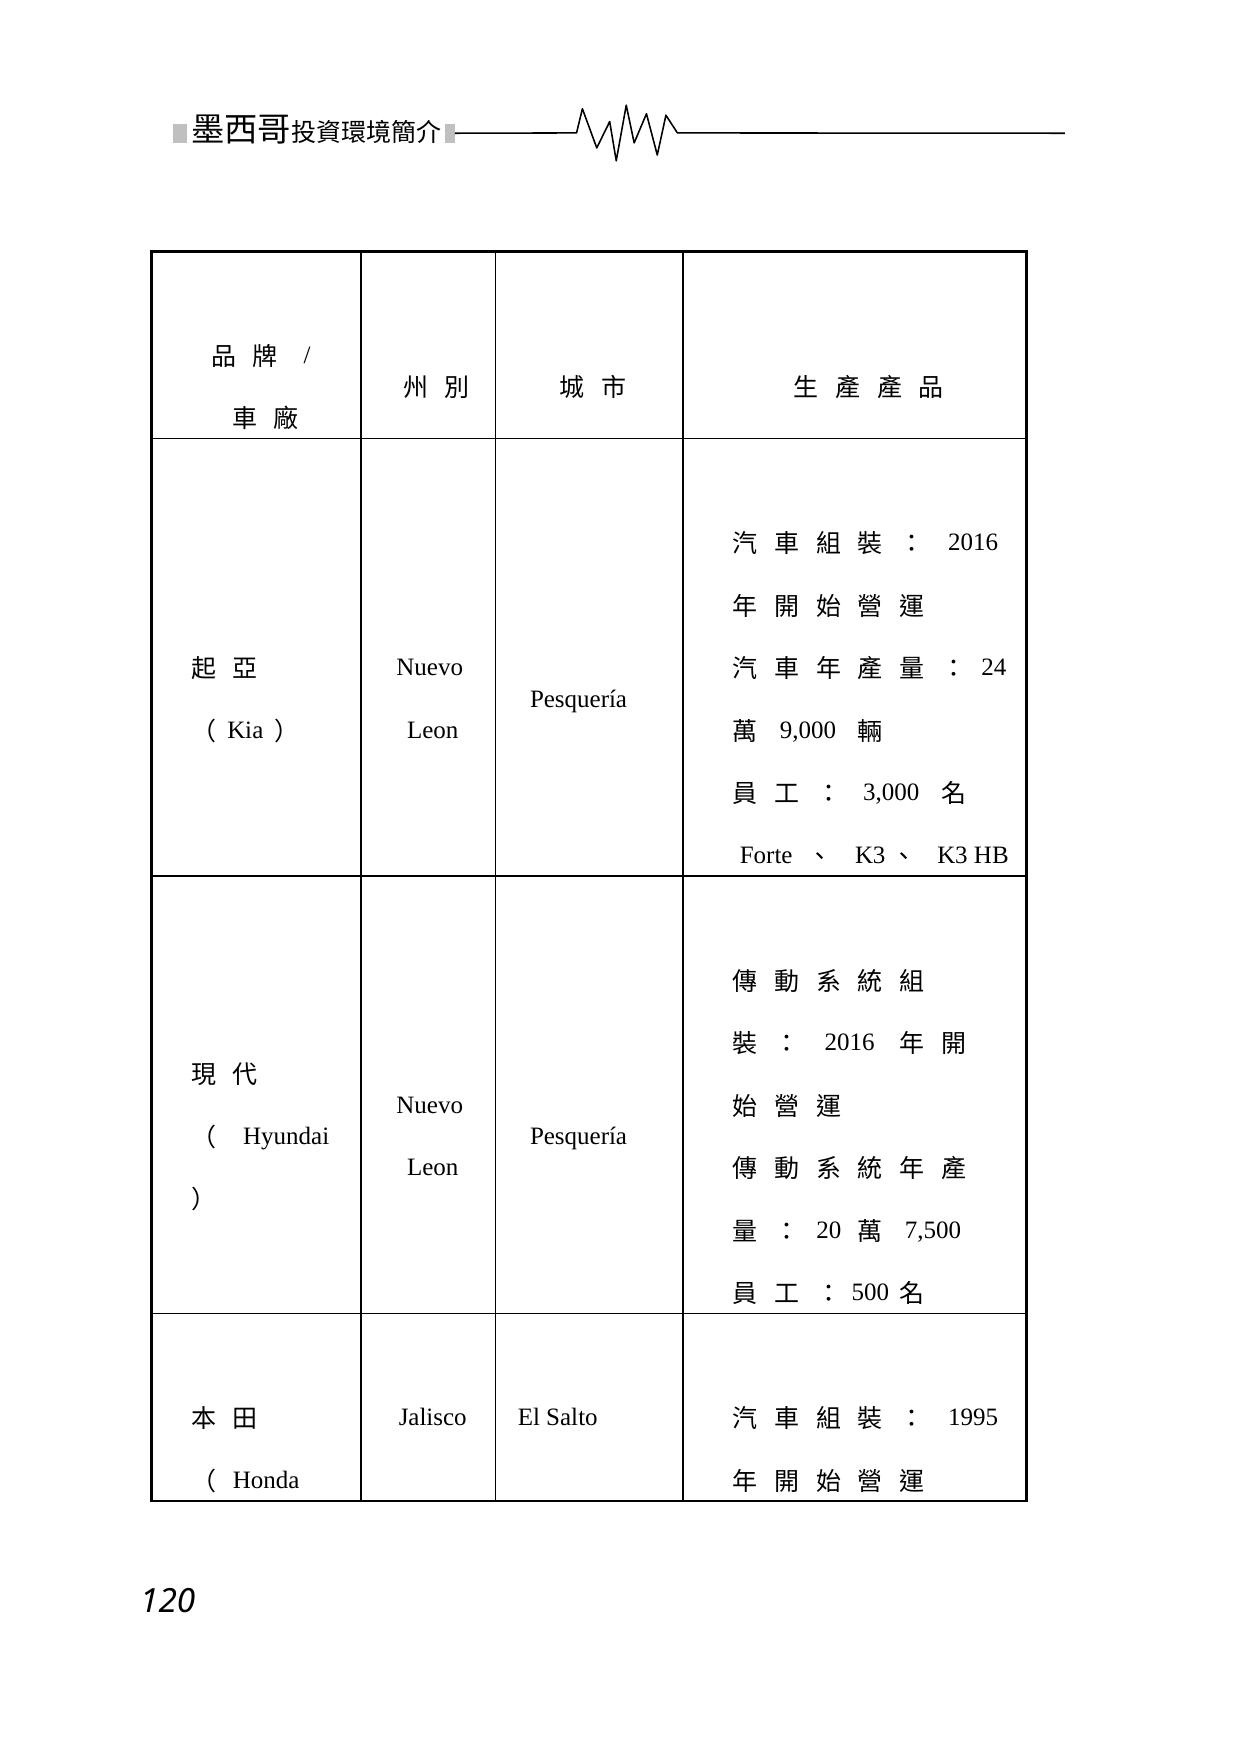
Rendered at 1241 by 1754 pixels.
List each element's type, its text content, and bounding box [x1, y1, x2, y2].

table_cell 汽車組裝：2016年開始營運 汽車年產量：24萬9,000輛 員工：3,000名 Forte、K3、K3 HB [684, 439, 1025, 875]
table_header 城市 [496, 253, 682, 438]
table_cell Pesquería [496, 877, 682, 1313]
table_cell Jalisco [362, 1314, 495, 1500]
table_cell 起亞（Kia） [153, 439, 360, 875]
table_cell 汽車組裝：1995年開始營運 [684, 1314, 1025, 1500]
table_header 生產產品 [684, 253, 1025, 438]
table_cell Pesquería [496, 439, 682, 875]
table_cell Nuevo Leon [362, 877, 495, 1313]
table_cell 現代（Hyundai） [153, 877, 360, 1313]
table_cell 本田（Honda [153, 1314, 360, 1500]
table_cell 傳動系統組裝：2016年開始營運 傳動系統年產量：20萬7,500 員工：500名 [684, 877, 1025, 1313]
table_header 州別 [362, 253, 495, 438]
table_cell El Salto [496, 1314, 682, 1500]
table_header 品牌/車廠 [153, 253, 360, 438]
table_cell Nuevo Leon [362, 439, 495, 875]
